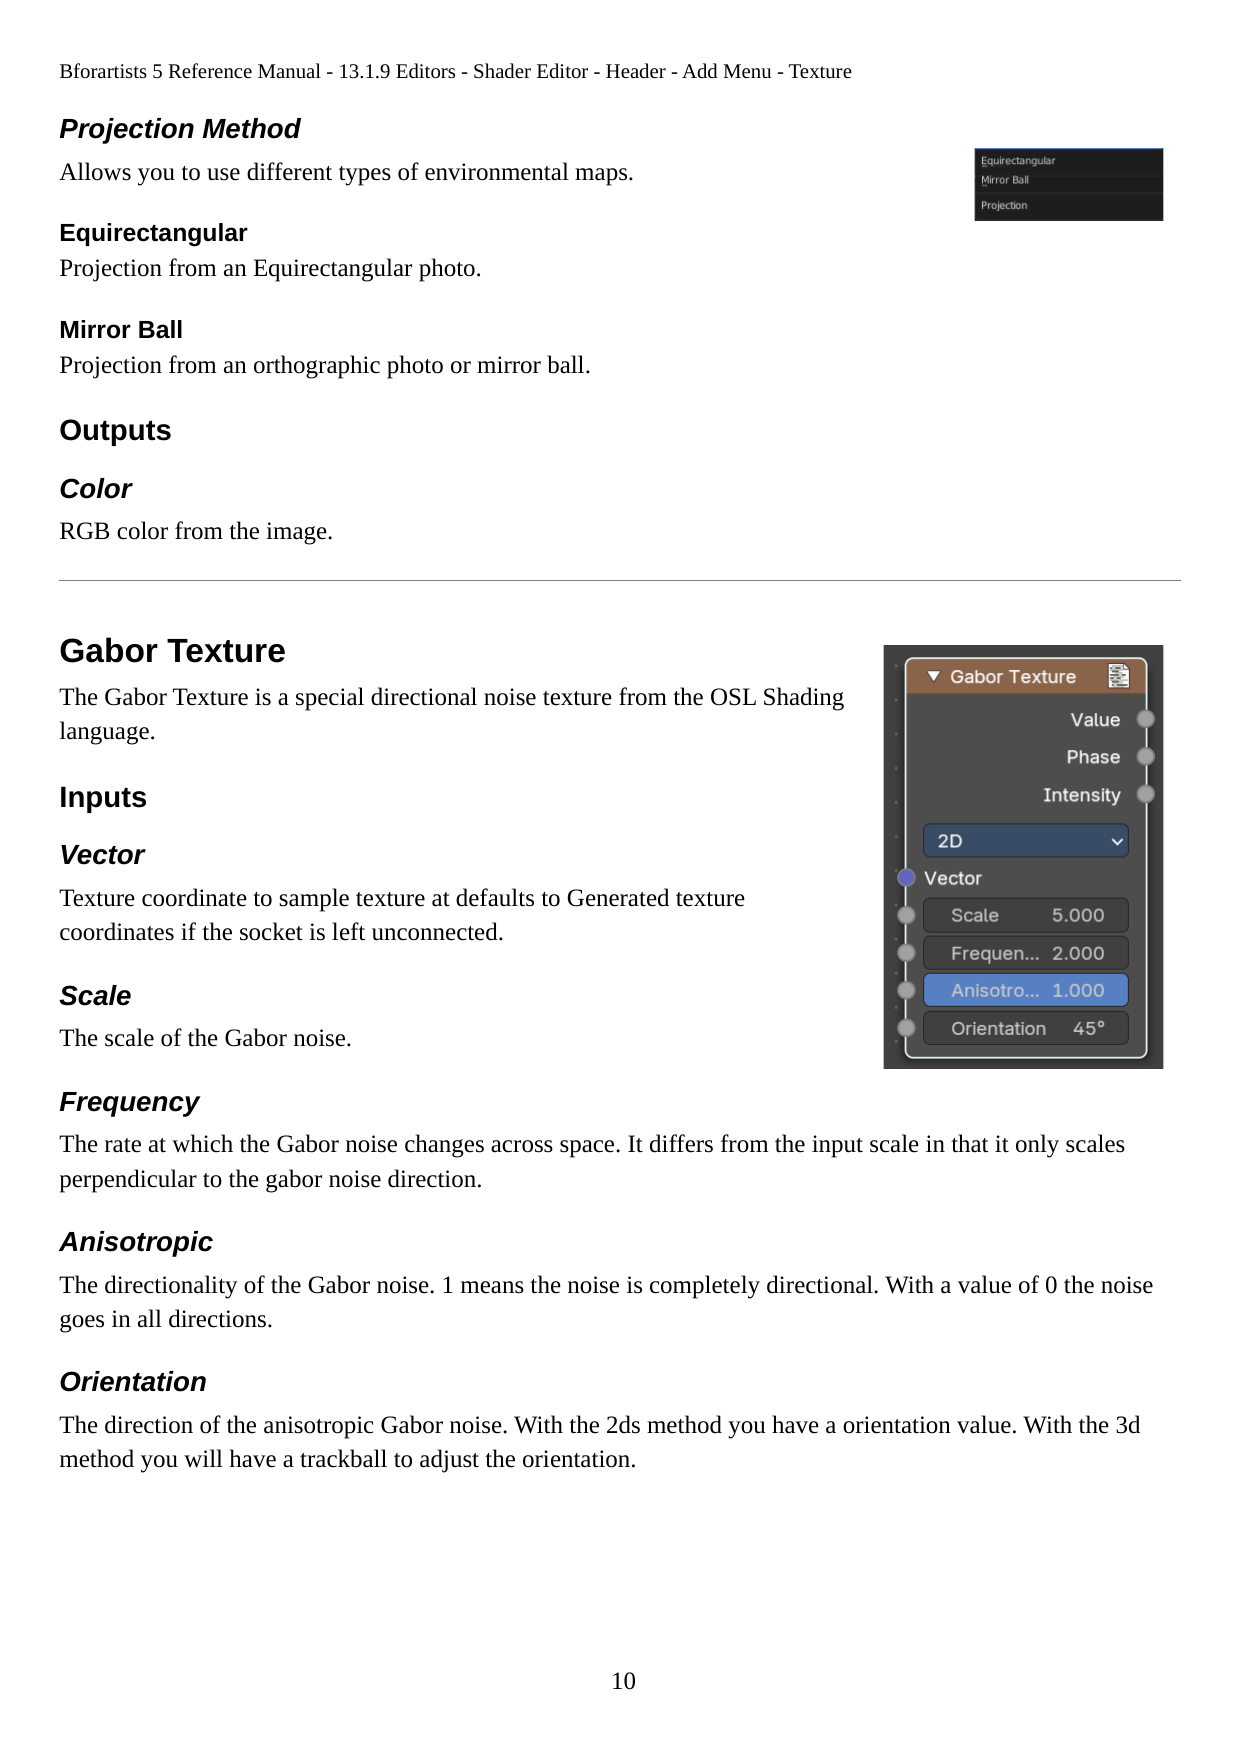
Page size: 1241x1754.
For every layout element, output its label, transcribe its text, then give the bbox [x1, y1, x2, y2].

text The directionality of the Gabor noise. 1 means the noise is completely directional. With a value of 0 the noise goes in all directions. [59, 1270, 1181, 1333]
picture [883, 645, 1164, 1069]
subtitle Outputs [59, 413, 1181, 447]
text The Gabor Texture is a special directional noise texture from the OSL Shading language. [59, 682, 883, 745]
subtitle Mirror Ball [59, 315, 1181, 343]
subtitle Orientation [59, 1366, 1181, 1398]
subtitle Inputs [59, 780, 883, 813]
subtitle [1164, 780, 1181, 813]
subtitle Color [59, 472, 1181, 504]
subtitle Projection Method [59, 113, 1181, 144]
subtitle [1164, 979, 1181, 1011]
subtitle Anisotropic [59, 1225, 1181, 1257]
text Projection from an orthographic photo or mirror ball. [59, 350, 1181, 378]
text Projection from an Equirectangular photo. [59, 253, 1181, 282]
picture [974, 148, 1164, 221]
subtitle Vector [59, 838, 883, 870]
text The scale of the Gabor noise. [59, 1023, 883, 1052]
subtitle Frequency [59, 1085, 1181, 1117]
text Allows you to use different types of environmental maps. [59, 157, 974, 186]
subtitle [1164, 838, 1181, 870]
text Texture coordinate to sample texture at defaults to Generated texture coordinates if the socket is left unconnected. [59, 883, 883, 946]
subtitle Scale [59, 979, 883, 1011]
text The rate at which the Gabor noise changes across space. It differs from the input scale in that it only scales perpendicular to the gabor noise direction. [59, 1129, 1181, 1192]
text RGB color from the image. [59, 516, 1181, 545]
subtitle Gabor Texture [59, 631, 1181, 669]
subtitle Equirectangular [59, 218, 1181, 247]
text The direction of the anisotropic Gabor noise. With the 2ds method you have a orientation value. With the 3d method you will have a trackball to adjust the orientation. [59, 1410, 1181, 1473]
